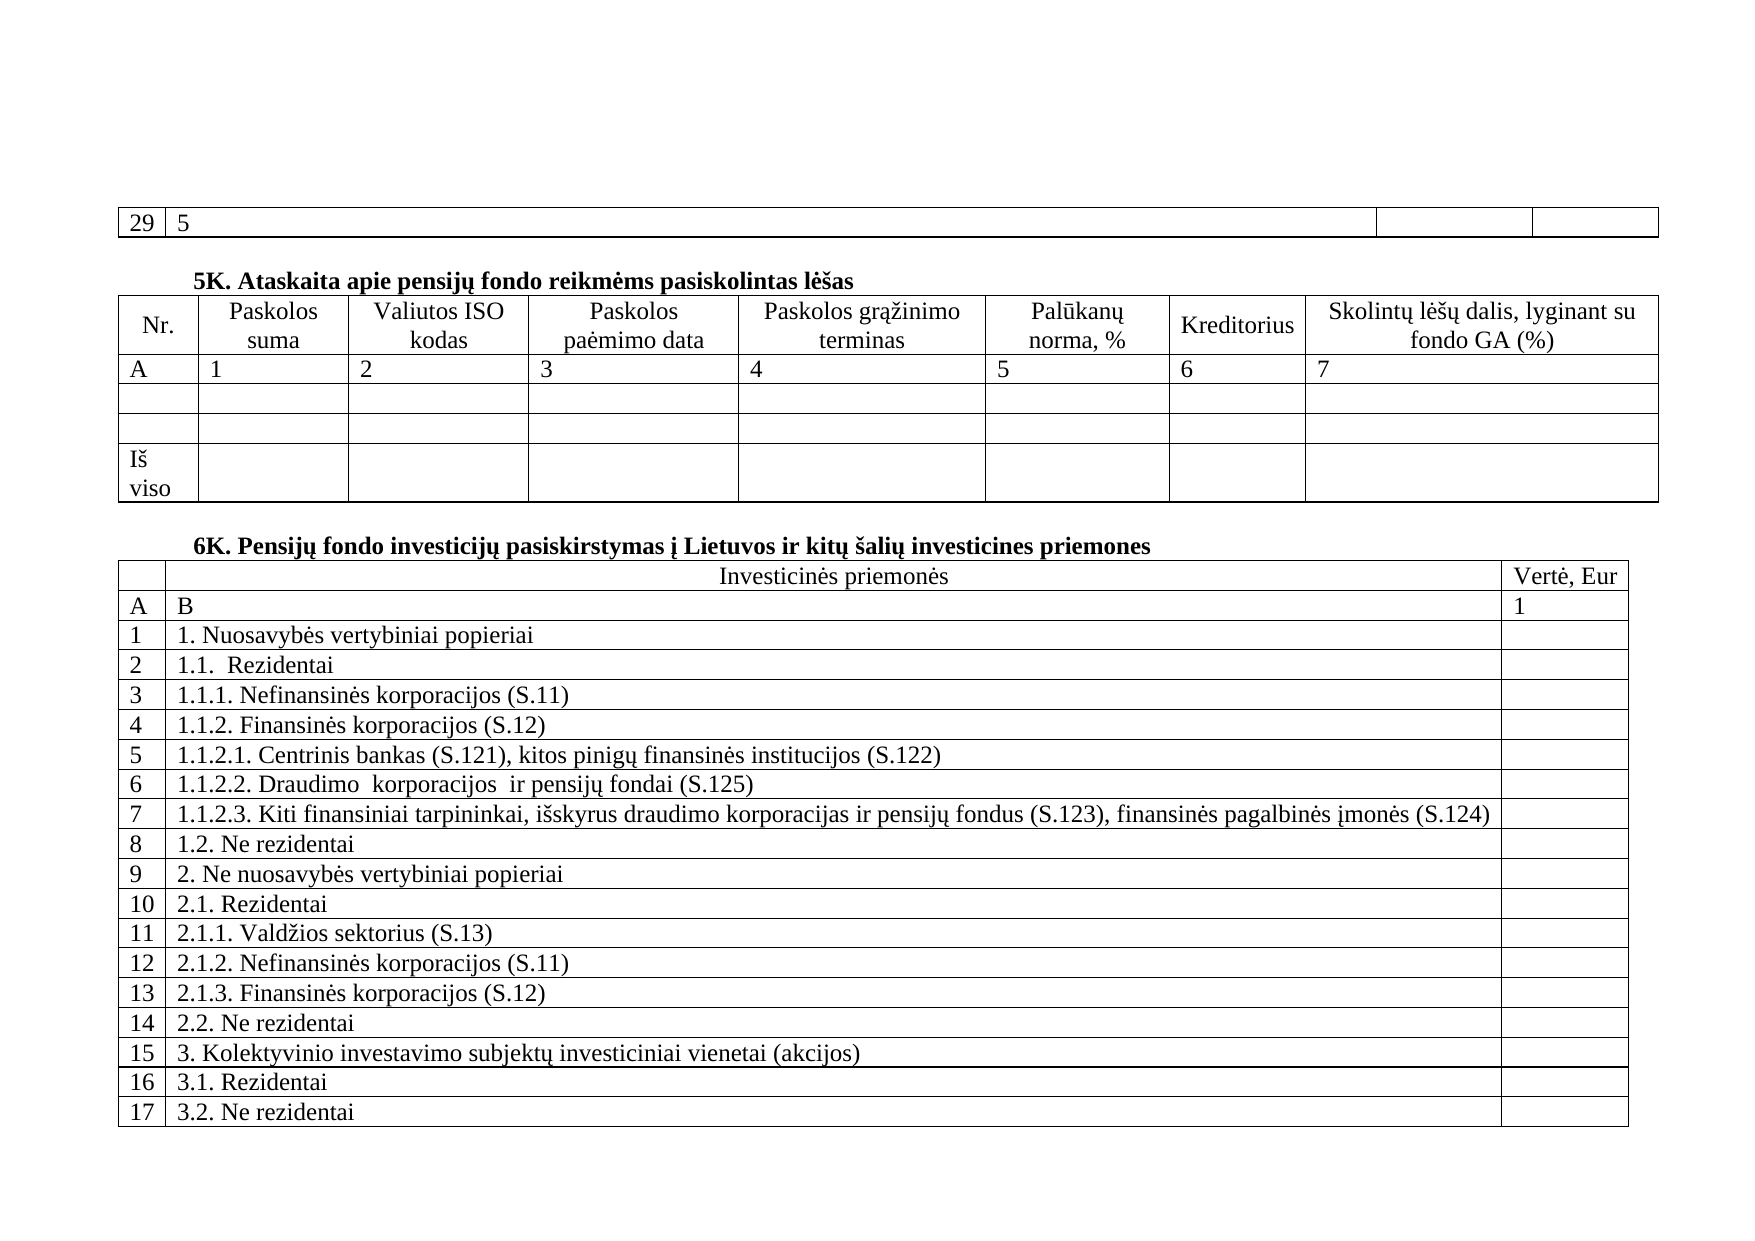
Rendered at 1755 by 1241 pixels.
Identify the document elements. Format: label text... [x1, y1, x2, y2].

table_cell 1 [119, 621, 165, 649]
table_cell [1502, 799, 1628, 828]
table_cell 4 [739, 355, 985, 383]
table_cell 5 [986, 355, 1169, 383]
table_cell 11 [119, 919, 165, 947]
table_cell [1306, 384, 1658, 413]
table_cell 17 [119, 1097, 165, 1126]
table_cell 1 [1502, 591, 1628, 619]
table_header Investicinės priemonės [166, 561, 1501, 590]
table_cell 6 [119, 770, 165, 798]
text 6K. Pensijų fondo investicijų pasiskirstymas į Lietuvos ir kitų šalių investicines priemones [118, 531, 1636, 560]
table_cell [1533, 208, 1658, 236]
table_cell 2.1. Rezidentai [166, 889, 1501, 917]
text 5K. Ataskaita apie pensijų fondo reikmėms pasiskolintas lėšas [118, 266, 1636, 295]
table_cell [1170, 414, 1305, 443]
table_cell [199, 384, 348, 413]
table_cell 12 [119, 948, 165, 977]
table_cell 2.1.1. Valdžios sektorius (S.13) [166, 919, 1501, 947]
table_cell 3 [529, 355, 738, 383]
table_cell [986, 414, 1169, 443]
table_cell 3. Kolektyvinio investavimo subjektų investiciniai vienetai (akcijos) [166, 1038, 1501, 1066]
table_header Paskolos paėmimo data [529, 296, 738, 353]
table_cell [1502, 1068, 1628, 1096]
table_header Skolintų lėšų dalis, lyginant su fondo GA (%) [1306, 296, 1658, 353]
table_header Valiutos ISO kodas [349, 296, 528, 353]
table_cell [199, 444, 348, 501]
table_cell [1502, 889, 1628, 917]
table_cell [529, 444, 738, 501]
table_cell 15 [119, 1038, 165, 1066]
table_cell [349, 384, 528, 413]
table_cell 29 [119, 208, 165, 236]
table_cell 1. Nuosavybės vertybiniai popieriai [166, 621, 1501, 649]
table_cell 3.2. Ne rezidentai [166, 1097, 1501, 1126]
table_cell [1502, 621, 1628, 649]
table_cell 7 [119, 799, 165, 828]
table_cell [1502, 1008, 1628, 1037]
table_cell [1306, 414, 1658, 443]
table_cell 1.1.2.1. Centrinis bankas (S.121), kitos pinigų finansinės institucijos (S.122) [166, 740, 1501, 768]
table_cell 1.2. Ne rezidentai [166, 829, 1501, 858]
table_cell 2. Ne nuosavybės vertybiniai popieriai [166, 859, 1501, 888]
table_cell Iš viso [119, 444, 198, 501]
table_cell A [119, 591, 165, 619]
table_cell [349, 414, 528, 443]
table_cell 1 [199, 355, 348, 383]
table_cell [1502, 650, 1628, 679]
table_cell [739, 414, 985, 443]
table_cell [1170, 444, 1305, 501]
table_cell [739, 444, 985, 501]
table_cell [1502, 1097, 1628, 1126]
table_cell 10 [119, 889, 165, 917]
table_header Palūkanų norma, % [986, 296, 1169, 353]
table_cell 1.1. Rezidentai [166, 650, 1501, 679]
table_cell 2 [349, 355, 528, 383]
table_cell [986, 384, 1169, 413]
table_cell B [166, 591, 1501, 619]
table_cell 1.1.2. Finansinės korporacijos (S.12) [166, 710, 1501, 739]
table_cell [1502, 829, 1628, 858]
table_cell 2.1.2. Nefinansinės korporacijos (S.11) [166, 948, 1501, 977]
table_cell [986, 444, 1169, 501]
table_cell 3.1. Rezidentai [166, 1068, 1501, 1096]
table_cell 16 [119, 1068, 165, 1096]
table_cell 6 [1170, 355, 1305, 383]
table_cell 14 [119, 1008, 165, 1037]
table_cell [119, 384, 198, 413]
table_cell 1.1.2.2. Draudimo korporacijos ir pensijų fondai (S.125) [166, 770, 1501, 798]
table_cell [1377, 208, 1532, 236]
table_cell [1170, 384, 1305, 413]
table_cell [1502, 859, 1628, 888]
table_cell [1502, 680, 1628, 709]
table_cell [119, 414, 198, 443]
table_cell [1502, 1038, 1628, 1066]
table_cell 1.1.1. Nefinansinės korporacijos (S.11) [166, 680, 1501, 709]
table_cell 7 [1306, 355, 1658, 383]
table_cell 9 [119, 859, 165, 888]
table_cell 8 [119, 829, 165, 858]
table_header Nr. [119, 296, 198, 353]
table_cell [1306, 444, 1658, 501]
table_header Paskolos grąžinimo terminas [739, 296, 985, 353]
table_cell [739, 384, 985, 413]
table_header Paskolos suma [199, 296, 348, 353]
table_cell 4 [119, 710, 165, 739]
table_cell [1502, 770, 1628, 798]
table_cell [1502, 740, 1628, 768]
table_cell [529, 414, 738, 443]
table_cell 5 [166, 208, 1376, 236]
table_header [119, 561, 165, 590]
table_cell [1502, 710, 1628, 739]
table_header Vertė, Eur [1502, 561, 1628, 590]
table_cell [349, 444, 528, 501]
table_header Kreditorius [1170, 296, 1305, 353]
table_cell [199, 414, 348, 443]
table_cell [1502, 948, 1628, 977]
table_cell 3 [119, 680, 165, 709]
table_cell [529, 384, 738, 413]
table_cell 2 [119, 650, 165, 679]
table_cell 5 [119, 740, 165, 768]
table_cell 2.1.3. Finansinės korporacijos (S.12) [166, 978, 1501, 1007]
table_cell [1502, 978, 1628, 1007]
table_cell A [119, 355, 198, 383]
table_cell 2.2. Ne rezidentai [166, 1008, 1501, 1037]
table_cell 13 [119, 978, 165, 1007]
table_cell 1.1.2.3. Kiti finansiniai tarpininkai, išskyrus draudimo korporacijas ir pensijų fondus (S.123), finansinės pagalbinės įmonės (S.124) [166, 799, 1501, 828]
table_cell [1502, 919, 1628, 947]
